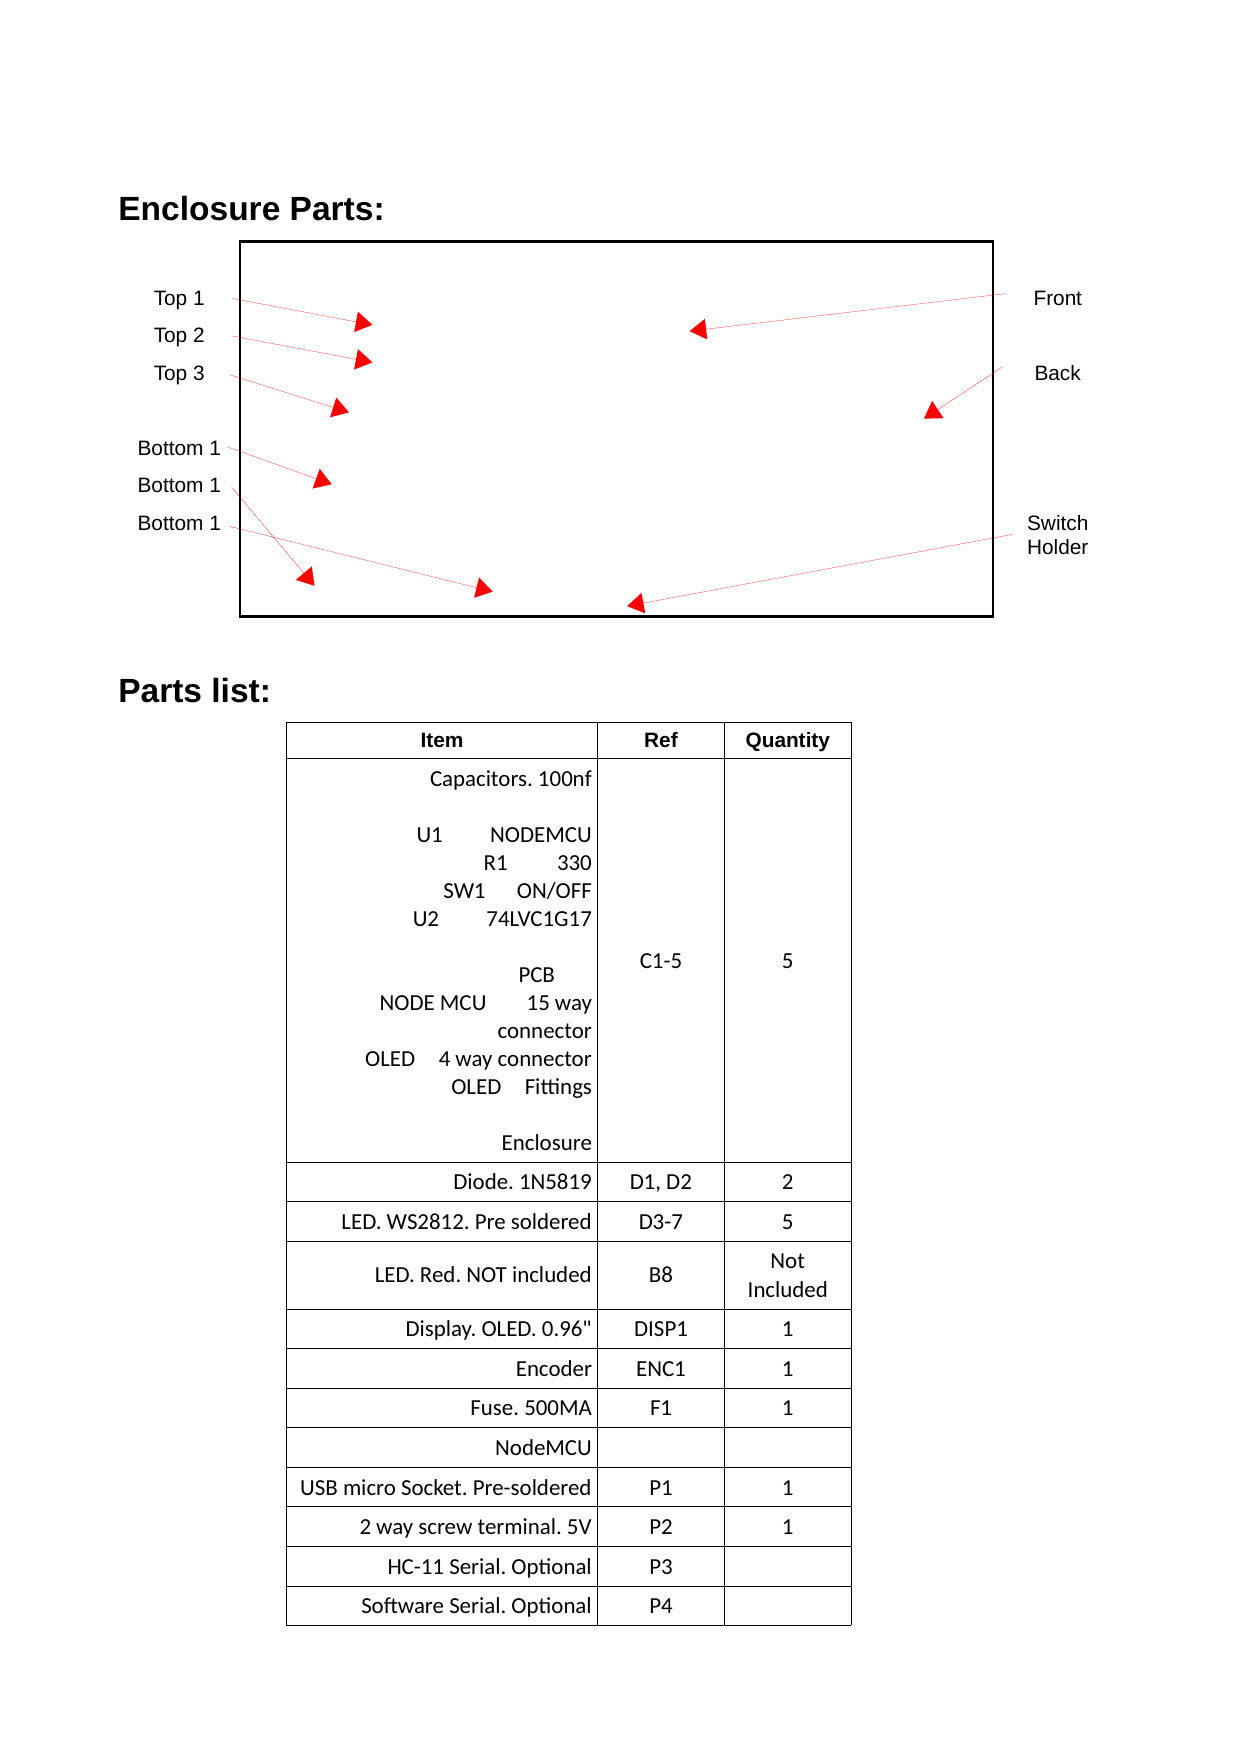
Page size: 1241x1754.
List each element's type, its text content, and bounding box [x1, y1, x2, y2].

table_cell [725, 1587, 851, 1625]
table_header [241, 243, 992, 615]
subtitle Parts list: [118, 671, 1122, 710]
table_cell D1, D2 [598, 1163, 724, 1201]
table_cell HC-11 Serial. Optional [287, 1547, 597, 1586]
table_cell Encoder [287, 1349, 597, 1388]
table_cell [725, 1547, 851, 1586]
table_cell LED. WS2812. Pre soldered [287, 1202, 597, 1241]
table_cell [725, 1428, 851, 1467]
table_cell USB micro Socket. Pre-soldered [287, 1468, 597, 1506]
table_cell Not Included [725, 1242, 851, 1308]
table_header [118, 240, 239, 278]
table_cell Software Serial. Optional [287, 1587, 597, 1625]
table_cell DISP1 [598, 1310, 724, 1348]
table_cell 2 [725, 1163, 851, 1201]
table_cell 2 way screw terminal. 5V [287, 1507, 597, 1546]
table_cell P2 [598, 1507, 724, 1546]
table_cell B8 [598, 1242, 724, 1308]
table_cell Front [994, 278, 1122, 315]
table_cell Bottom 1 [118, 428, 239, 465]
table_cell [118, 540, 239, 578]
table_header [241, 500, 271, 536]
table_cell D3-7 [598, 1202, 724, 1241]
table_cell 1 [725, 1389, 851, 1427]
table_cell [118, 390, 239, 428]
table_cell [994, 428, 1122, 465]
table_cell 5 [725, 1202, 851, 1241]
table_cell [118, 578, 239, 615]
table_cell P3 [598, 1547, 724, 1586]
table_cell Bottom 1 [118, 465, 239, 503]
table_cell F1 [598, 1389, 724, 1427]
table_cell Back [994, 353, 1122, 390]
table_cell Capacitors. 100nf U1 NODEMCU R1 330 SW1 ON/OFF U2 74LVC1G17 PCB NODE MCU 15 way connector OLED 4 way connector OLED Fittings Enclosure [287, 759, 597, 1162]
table_header Ref [598, 723, 724, 758]
table_cell [598, 1428, 724, 1467]
table_cell Top 1 [118, 278, 239, 315]
table_cell Diode. 1N5819 [287, 1163, 597, 1201]
table_cell 1 [725, 1468, 851, 1506]
table_cell Switch Holder [994, 503, 1122, 578]
table_cell Display. OLED. 0.96" [287, 1310, 597, 1348]
table_cell [994, 578, 1122, 615]
table_cell ENC1 [598, 1349, 724, 1388]
table_cell C1-5 [598, 759, 724, 1162]
subtitle Enclosure Parts: [118, 189, 1122, 228]
table_cell [994, 465, 1122, 503]
table_header Item [287, 723, 597, 758]
table_cell Bottom 1 [118, 503, 239, 540]
table_cell P4 [598, 1587, 724, 1625]
table_header Quantity [725, 723, 851, 758]
table_cell LED. Red. NOT included [287, 1242, 597, 1308]
table_cell Top 2 [118, 315, 239, 353]
table_cell P1 [598, 1468, 724, 1506]
table_cell Top 3 [118, 353, 239, 390]
table_cell 1 [725, 1349, 851, 1388]
table_cell [994, 390, 1122, 428]
table_header [994, 240, 1122, 278]
table_cell 5 [725, 759, 851, 1162]
table_cell Fuse. 500MA [287, 1389, 597, 1427]
table_cell 1 [725, 1507, 851, 1546]
table_cell NodeMCU [287, 1428, 597, 1467]
table_cell 1 [725, 1310, 851, 1348]
table_cell [994, 315, 1122, 353]
